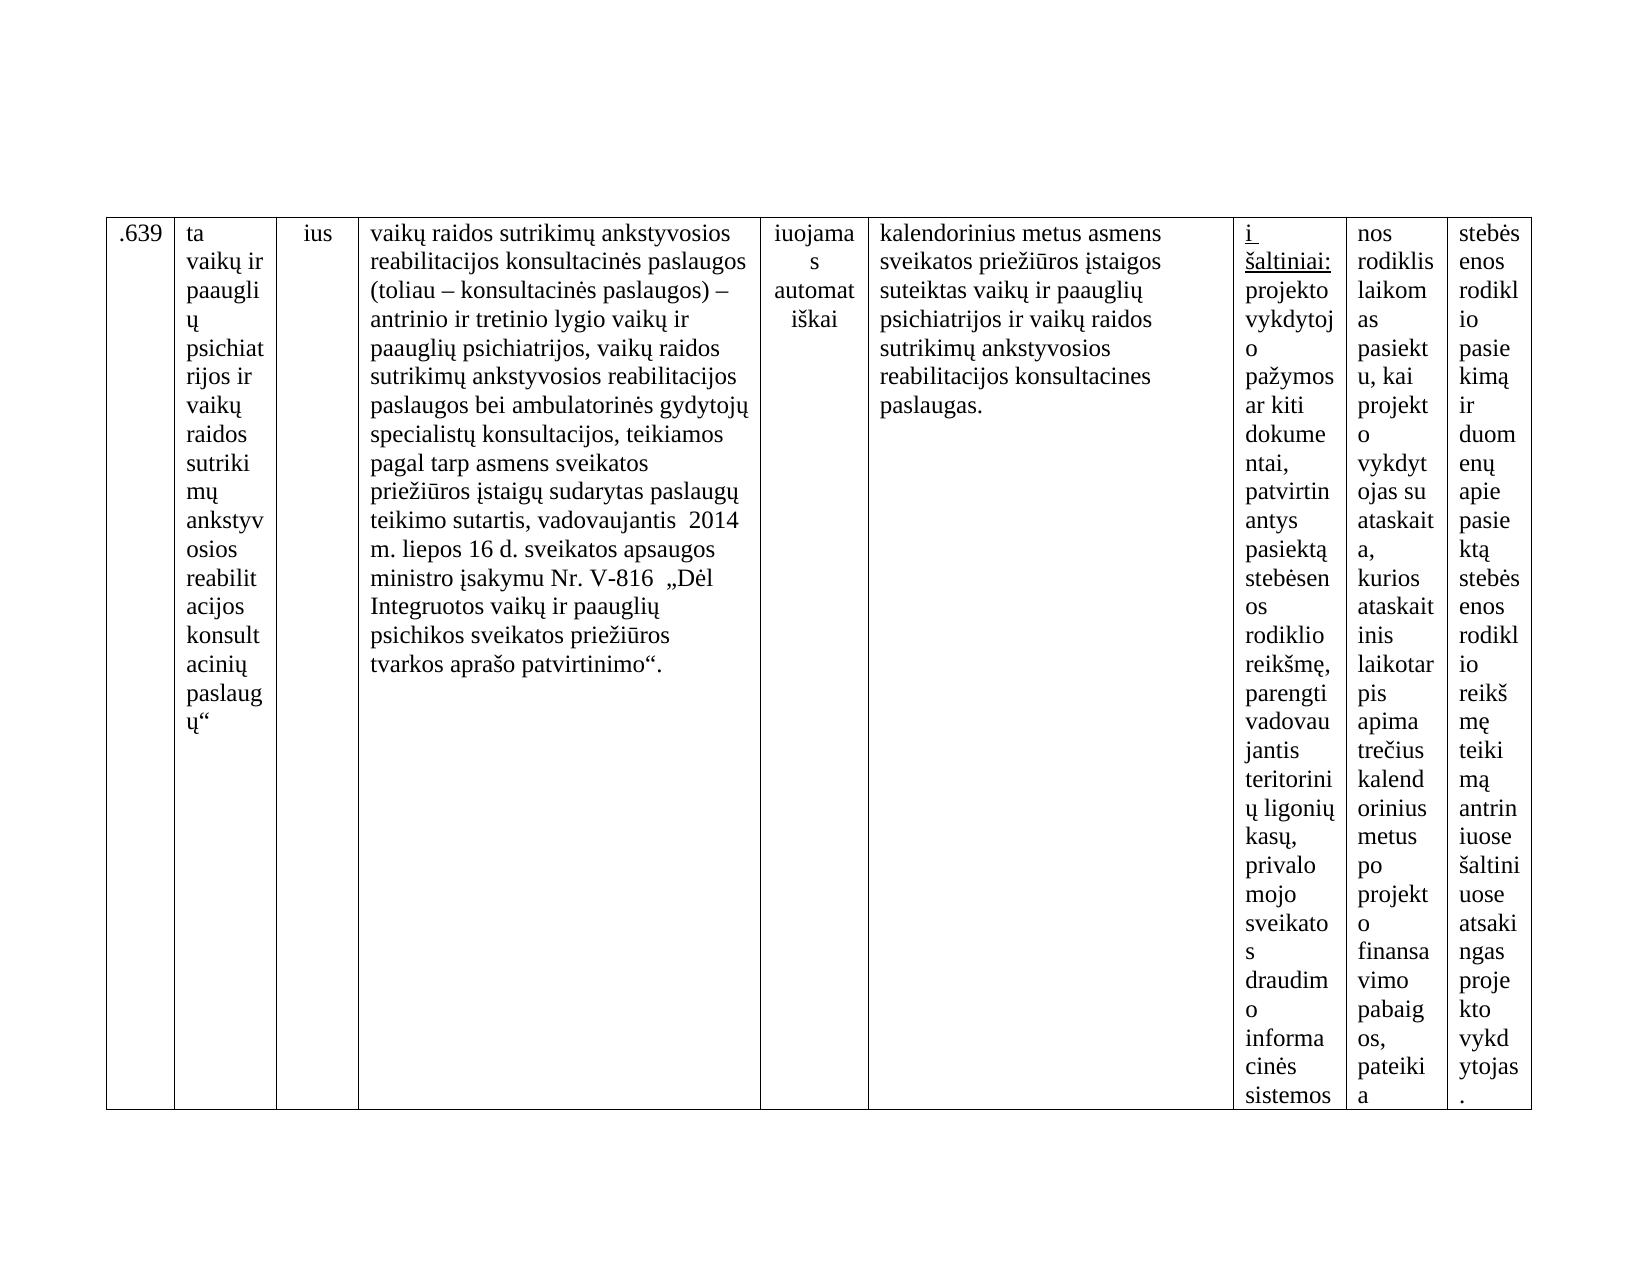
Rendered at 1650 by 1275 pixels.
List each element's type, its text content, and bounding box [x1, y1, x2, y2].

table_cell ius [277, 218, 358, 1109]
table_cell vaikų raidos sutrikimų ankstyvosios reabilitacijos konsultacinės paslaugos (toliau – konsultacinės paslaugos) –antrinio ir tretinio lygio vaikų ir paauglių psichiatrijos, vaikų raidos sutrikimų ankstyvosios reabilitacijos paslaugos bei ambulatorinės gydytojų specialistų konsultacijos, teikiamos pagal tarp asmens sveikatos priežiūros įstaigų sudarytas paslaugų teikimo sutartis, vadovaujantis 2014 m. liepos 16 d. sveikatos apsaugos ministro įsakymu Nr. V-816 „Dėl Integruotos vaikų ir paauglių psichikos sveikatos priežiūros tvarkos aprašo patvirtinimo“. [359, 218, 760, 1109]
table_cell iuojamas automatiškai [761, 218, 868, 1109]
table_cell nos rodiklis laikomas pasiektu, kai projekto vykdytojas su ataskaita, kurios ataskaitinis laikotarpis apima trečius kalendorinius metus po projekto finansavimo pabaigos, pateikia [1347, 218, 1447, 1109]
table_cell .639 [107, 218, 174, 1109]
table_cell stebėsenos rodiklio pasiekimą ir duomenų apie pasiektą stebėsenos rodiklio reikšmę teikimą antriniuose šaltiniuose atsakingas projekto vykdytojas. [1448, 218, 1531, 1109]
table_cell ta vaikų ir paauglių psichiatrijos ir vaikų raidos sutrikimų ankstyvosios reabilitacijos konsultacinių paslaugų“ [175, 218, 276, 1109]
table_cell kalendorinius metus asmens sveikatos priežiūros įstaigos suteiktas vaikų ir paauglių psichiatrijos ir vaikų raidos sutrikimų ankstyvosios reabilitacijos konsultacines paslaugas. [869, 218, 1233, 1109]
table_cell i šaltiniai: projekto vykdytojo pažymos ar kiti dokumentai, patvirtinantys pasiektą stebėsenos rodiklio reikšmę, parengti vadovaujantis teritorinių ligonių kasų, privalomojo sveikatos draudimo informacinės sistemos [1234, 218, 1346, 1109]
